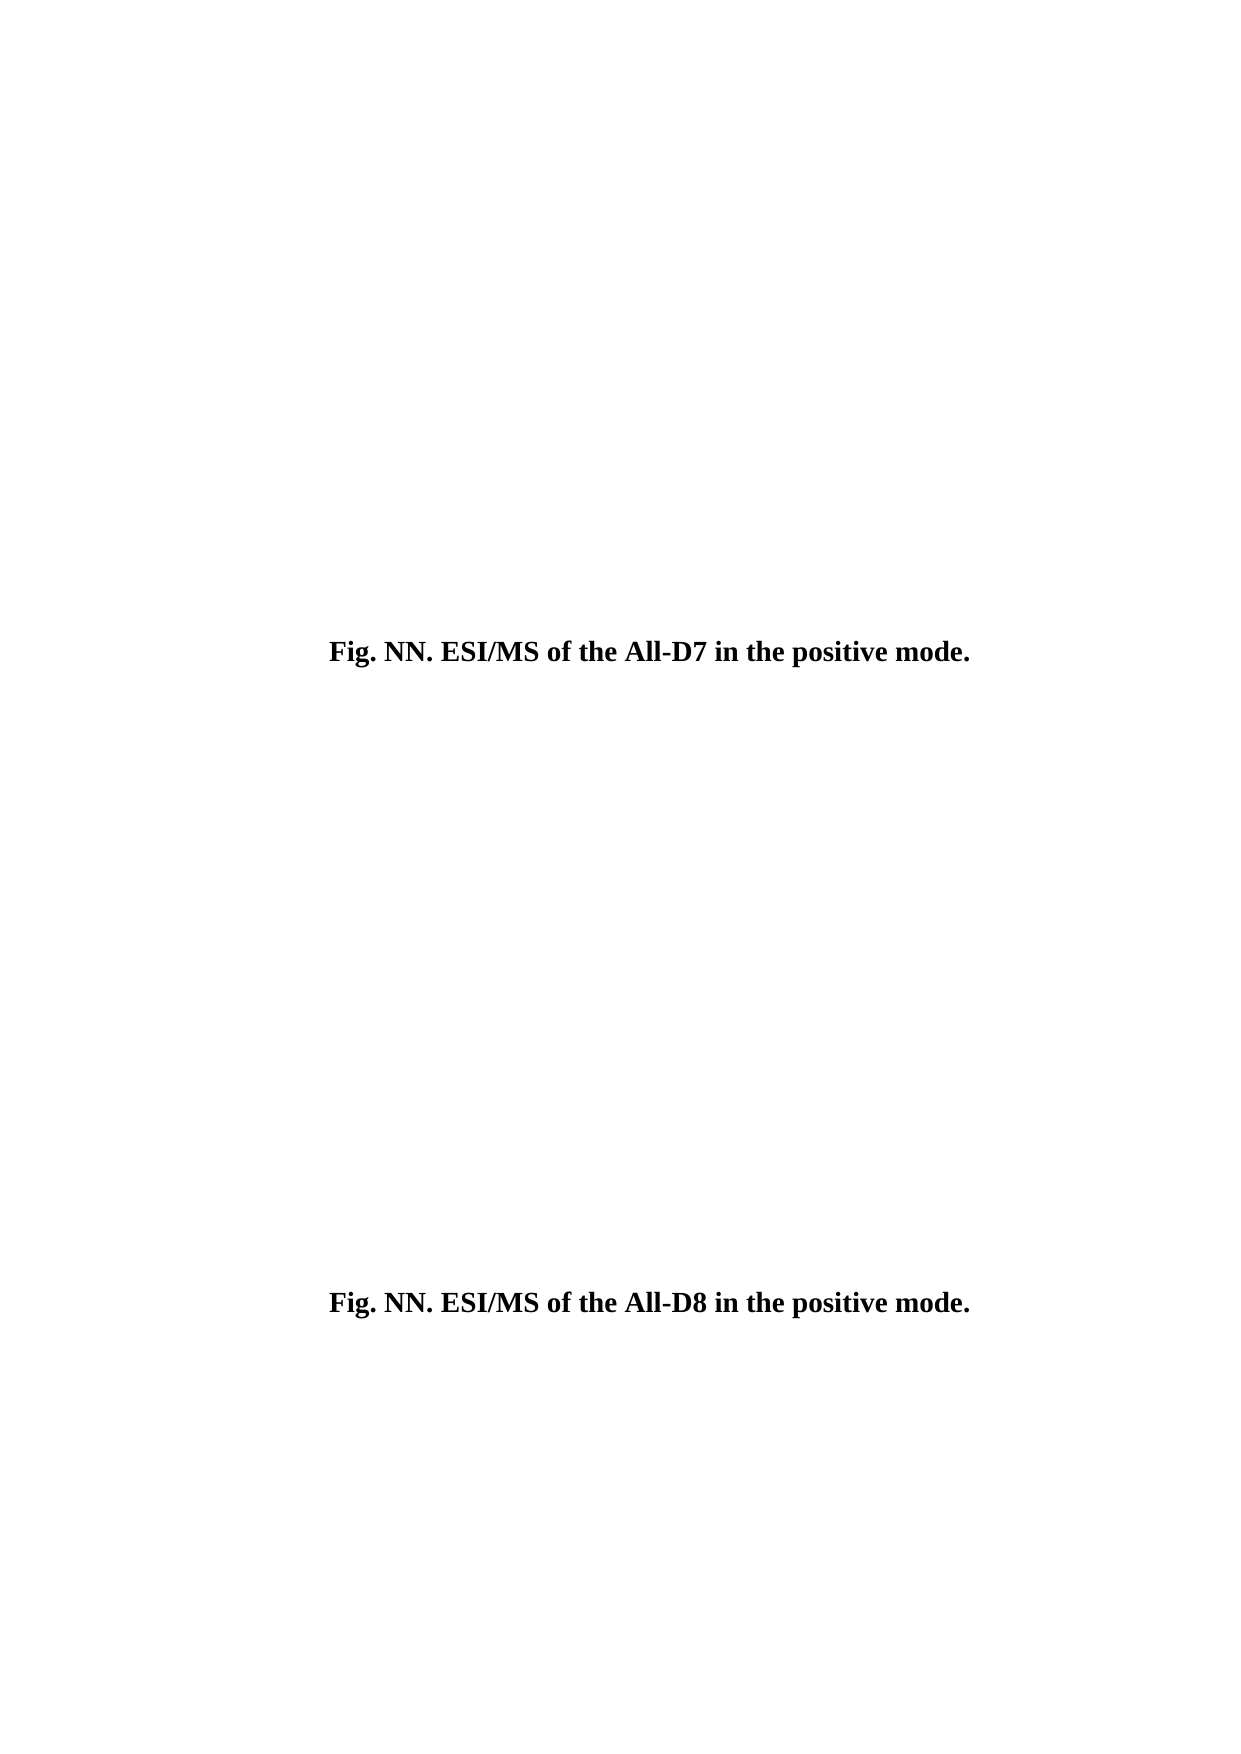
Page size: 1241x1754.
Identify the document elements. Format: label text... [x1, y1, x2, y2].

subtitle Fig. NN. ESI/MS of the All-D8 in the positive mode. [118, 1285, 1181, 1318]
subtitle Fig. NN. ESI/MS of the All-D7 in the positive mode. [118, 634, 1181, 668]
